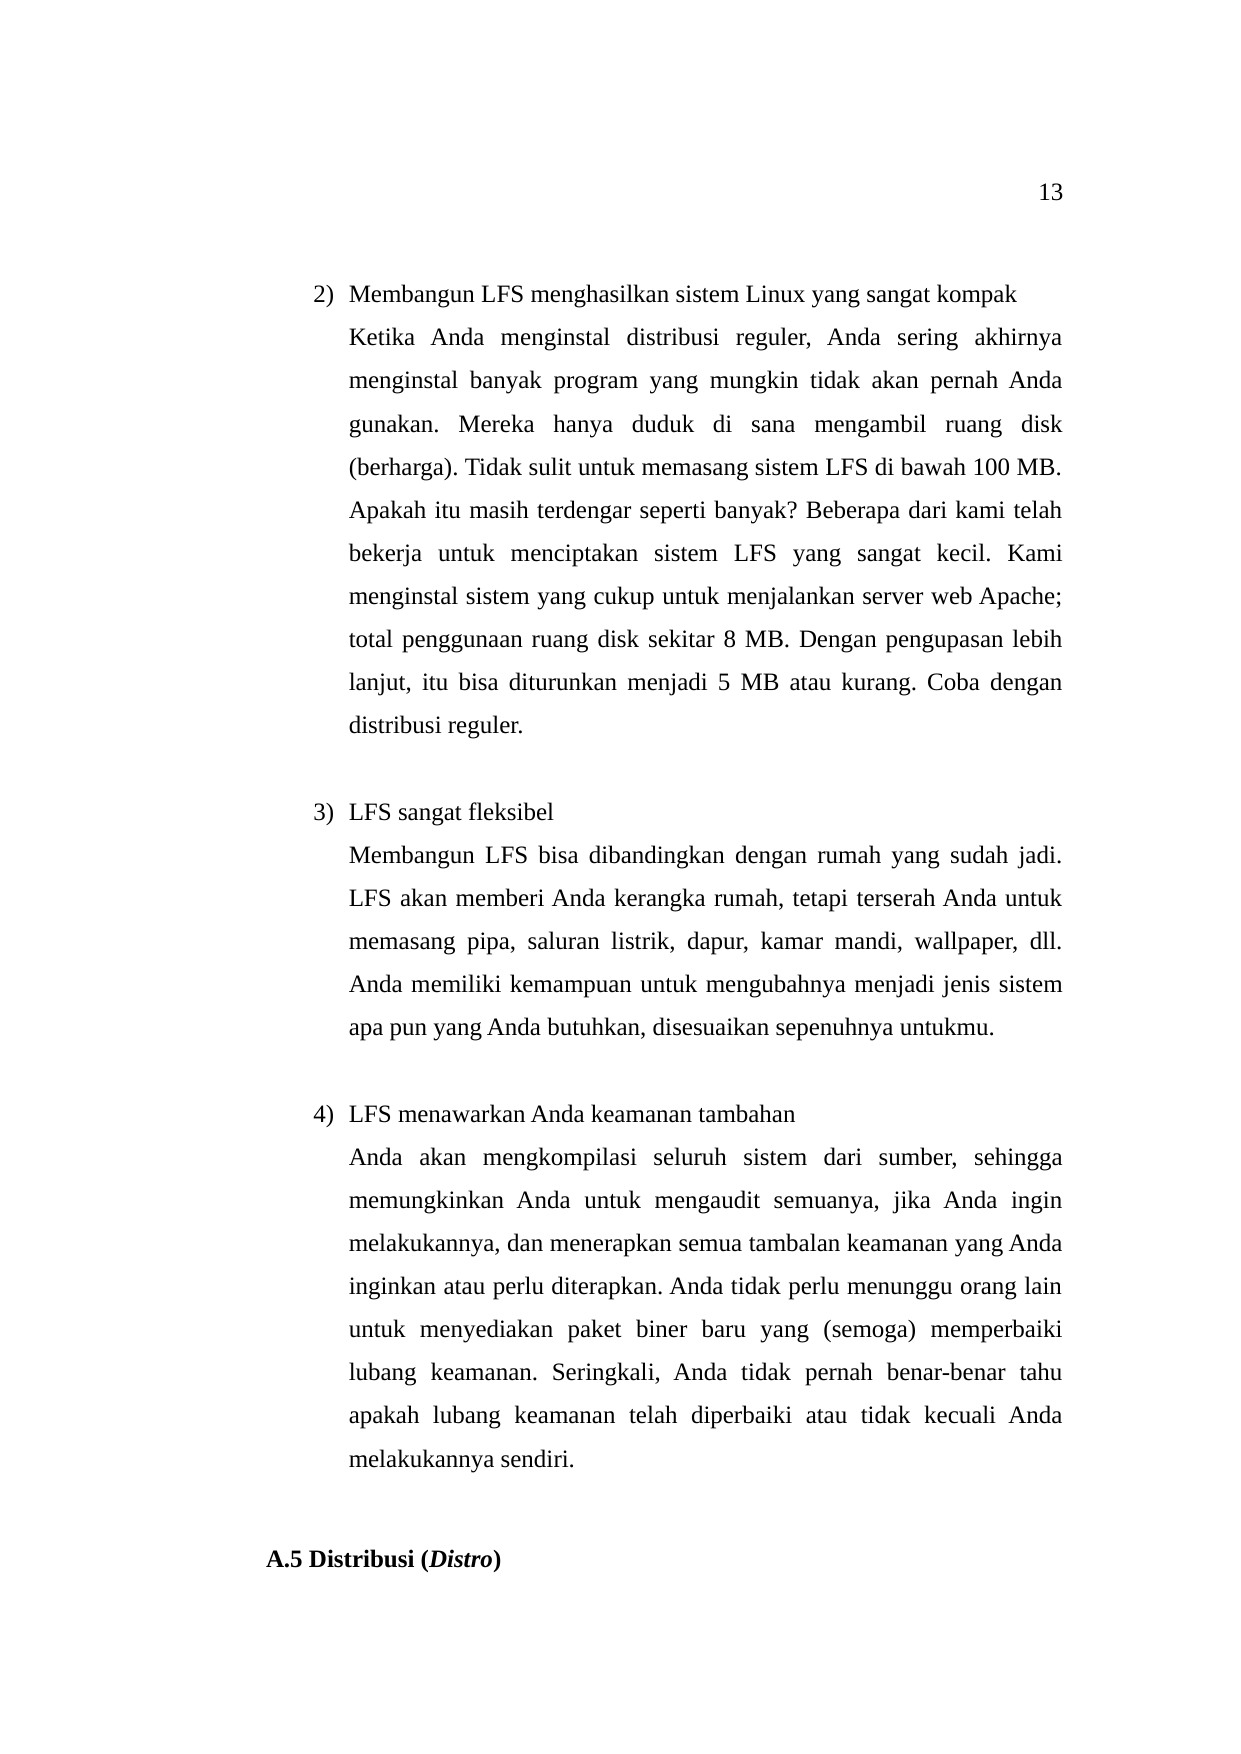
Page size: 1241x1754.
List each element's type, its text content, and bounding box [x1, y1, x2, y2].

list Anda akan mengkompilasi seluruh sistem dari sumber, sehingga memungkinkan Anda untuk mengaudit semuanya, jika Anda ingin melakukannya, dan menerapkan semua tambalan keamanan yang Anda inginkan atau perlu diterapkan. Anda tidak perlu menunggu orang lain untuk menyediakan paket biner baru yang (semoga) memperbaiki lubang keamanan. Seringkali, Anda tidak pernah benar-benar tahu apakah lubang keamanan telah diperbaiki atau tidak kecuali Anda melakukannya sendiri. [313, 1142, 1063, 1472]
text A.5 Distribusi (Distro) [266, 1544, 1063, 1573]
list LFS sangat fleksibel [313, 797, 1063, 826]
list Membangun LFS bisa dibandingkan dengan rumah yang sudah jadi. LFS akan memberi Anda kerangka rumah, tetapi terserah Anda untuk memasang pipa, saluran listrik, dapur, kamar mandi, wallpaper, dll. Anda memiliki kemampuan untuk mengubahnya menjadi jenis sistem apa pun yang Anda butuhkan, disesuaikan sepenuhnya untukmu. [313, 840, 1063, 1041]
list LFS menawarkan Anda keamanan tambahan [313, 1099, 1063, 1127]
list Membangun LFS menghasilkan sistem Linux yang sangat kompak [313, 279, 1063, 308]
list Ketika Anda menginstal distribusi reguler, Anda sering akhirnya menginstal banyak program yang mungkin tidak akan pernah Anda gunakan. Mereka hanya duduk di sana mengambil ruang disk (berharga). Tidak sulit untuk memasang sistem LFS di bawah 100 MB. Apakah itu masih terdengar seperti banyak? Beberapa dari kami telah bekerja untuk menciptakan sistem LFS yang sangat kecil. Kami menginstal sistem yang cukup untuk menjalankan server web Apache; total penggunaan ruang disk sekitar 8 MB. Dengan pengupasan lebih lanjut, itu bisa diturunkan menjadi 5 MB atau kurang. Coba dengan distribusi reguler. [313, 322, 1063, 739]
